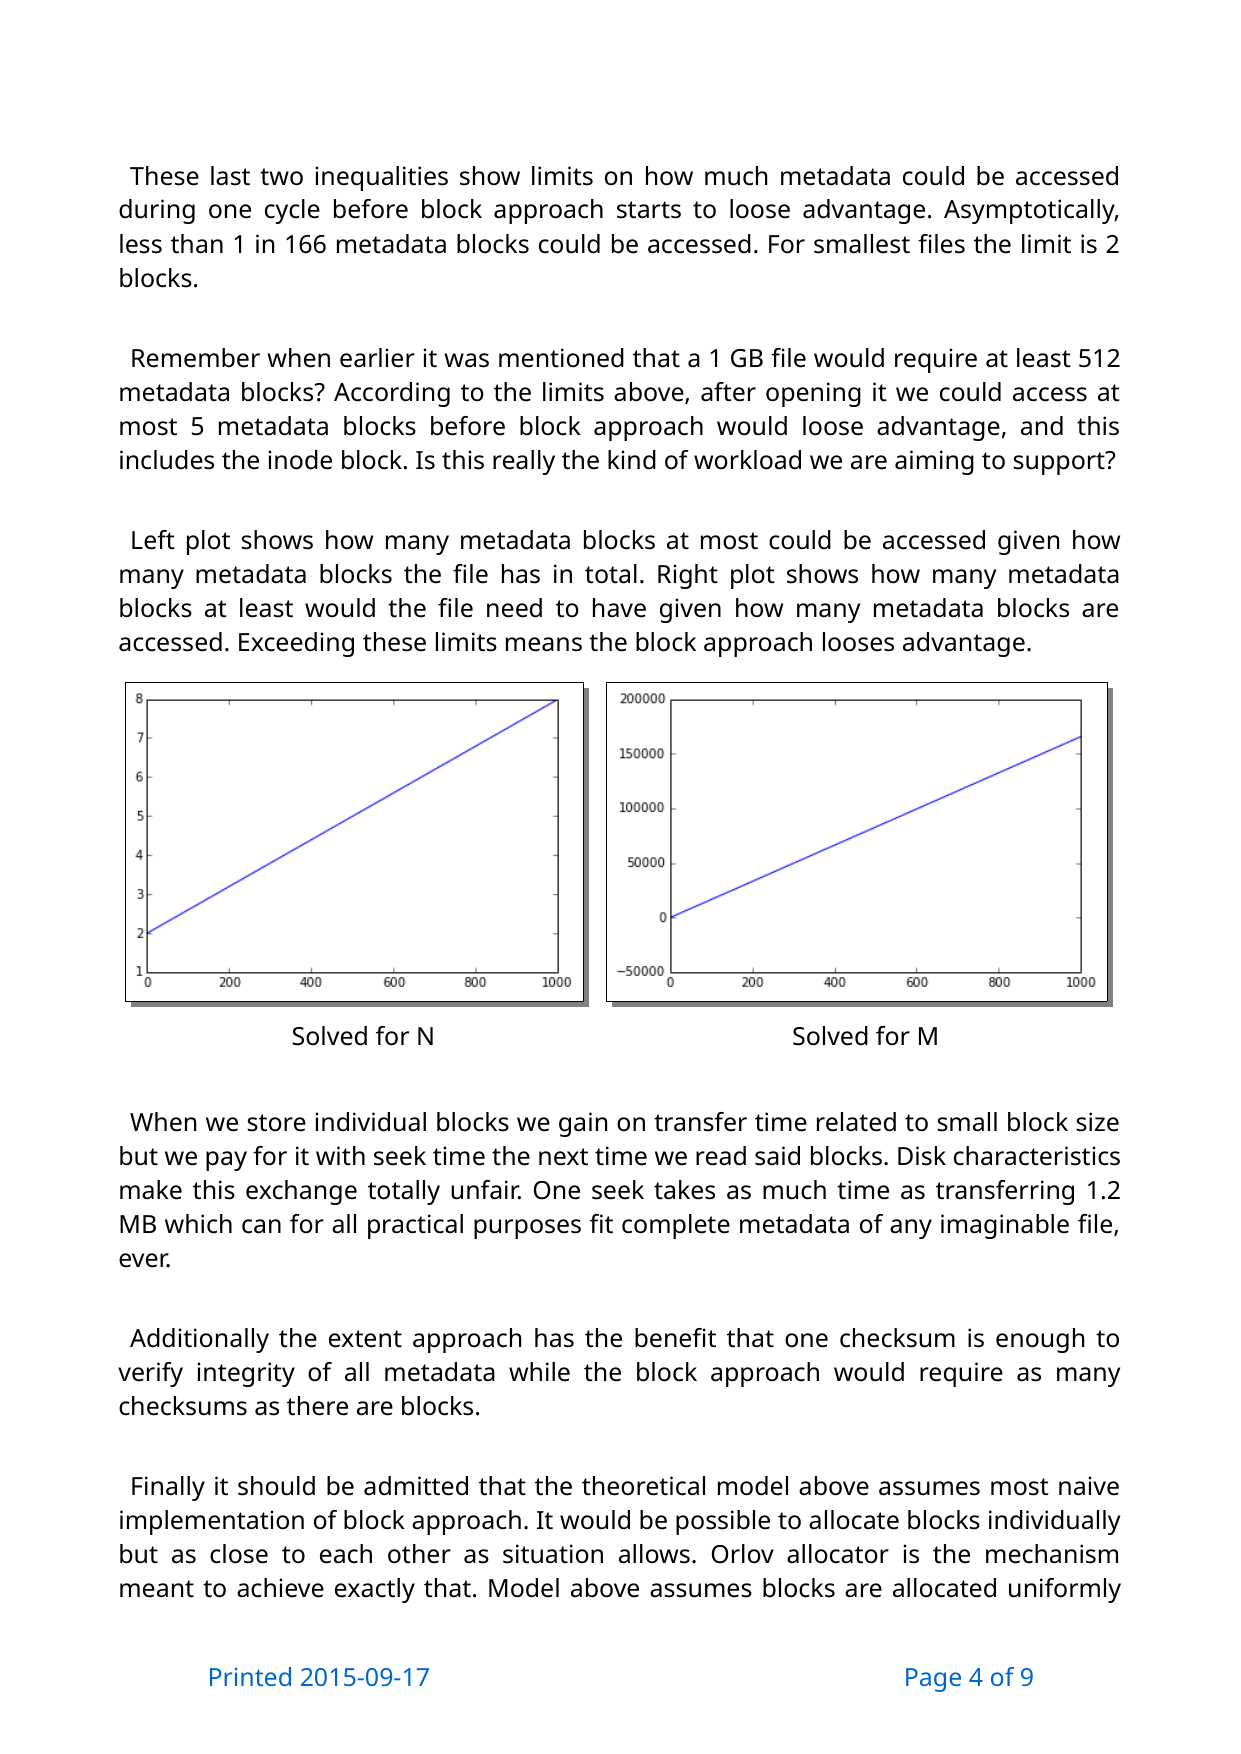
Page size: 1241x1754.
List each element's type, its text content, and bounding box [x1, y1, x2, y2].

text When we store individual blocks we gain on transfer time related to small block size but we pay for it with seek time the next time we read said blocks. Disk characteristics make this exchange totally unfair. One seek takes as much time as transferring 1.2 MB which can for all practical purposes fit complete metadata of any imaginable file, ever. [118, 1104, 1122, 1275]
text Additionally the extent approach has the benefit that one checksum is enough to verify integrity of all metadata while the block approach would require as many checksums as there are blocks. [118, 1321, 1122, 1423]
picture [609, 685, 1104, 998]
table_header Solved for N [118, 665, 596, 1064]
text Finally it should be admitted that the theoretical model above assumes most naive implementation of block approach. It would be possible to allocate blocks individually but as close to each other as situation allows. Orlov allocator is the mechanism meant to achieve exactly that. Model above assumes blocks are allocated uniformly [118, 1469, 1122, 1605]
picture [127, 685, 581, 998]
text These last two inequalities show limits on how much metadata could be accessed during one cycle before block approach starts to loose advantage. Asymptotically, less than 1 in 166 metadata blocks could be accessed. For smallest files the limit is 2 blocks. [118, 158, 1122, 294]
text Remember when earlier it was mentioned that a 1 GB file would require at least 512 metadata blocks? According to the limits above, after opening it we could access at most 5 metadata blocks before block approach would loose advantage, and this includes the inode block. Is this really the kind of workload we are aiming to support? [118, 340, 1122, 477]
table_header Solved for M [596, 665, 1123, 1064]
text Left plot shows how many metadata blocks at most could be accessed given how many metadata blocks the file has in total. Right plot shows how many metadata blocks at least would the file need to have given how many metadata blocks are accessed. Exceeding these limits means the block approach looses advantage. [118, 522, 1122, 659]
